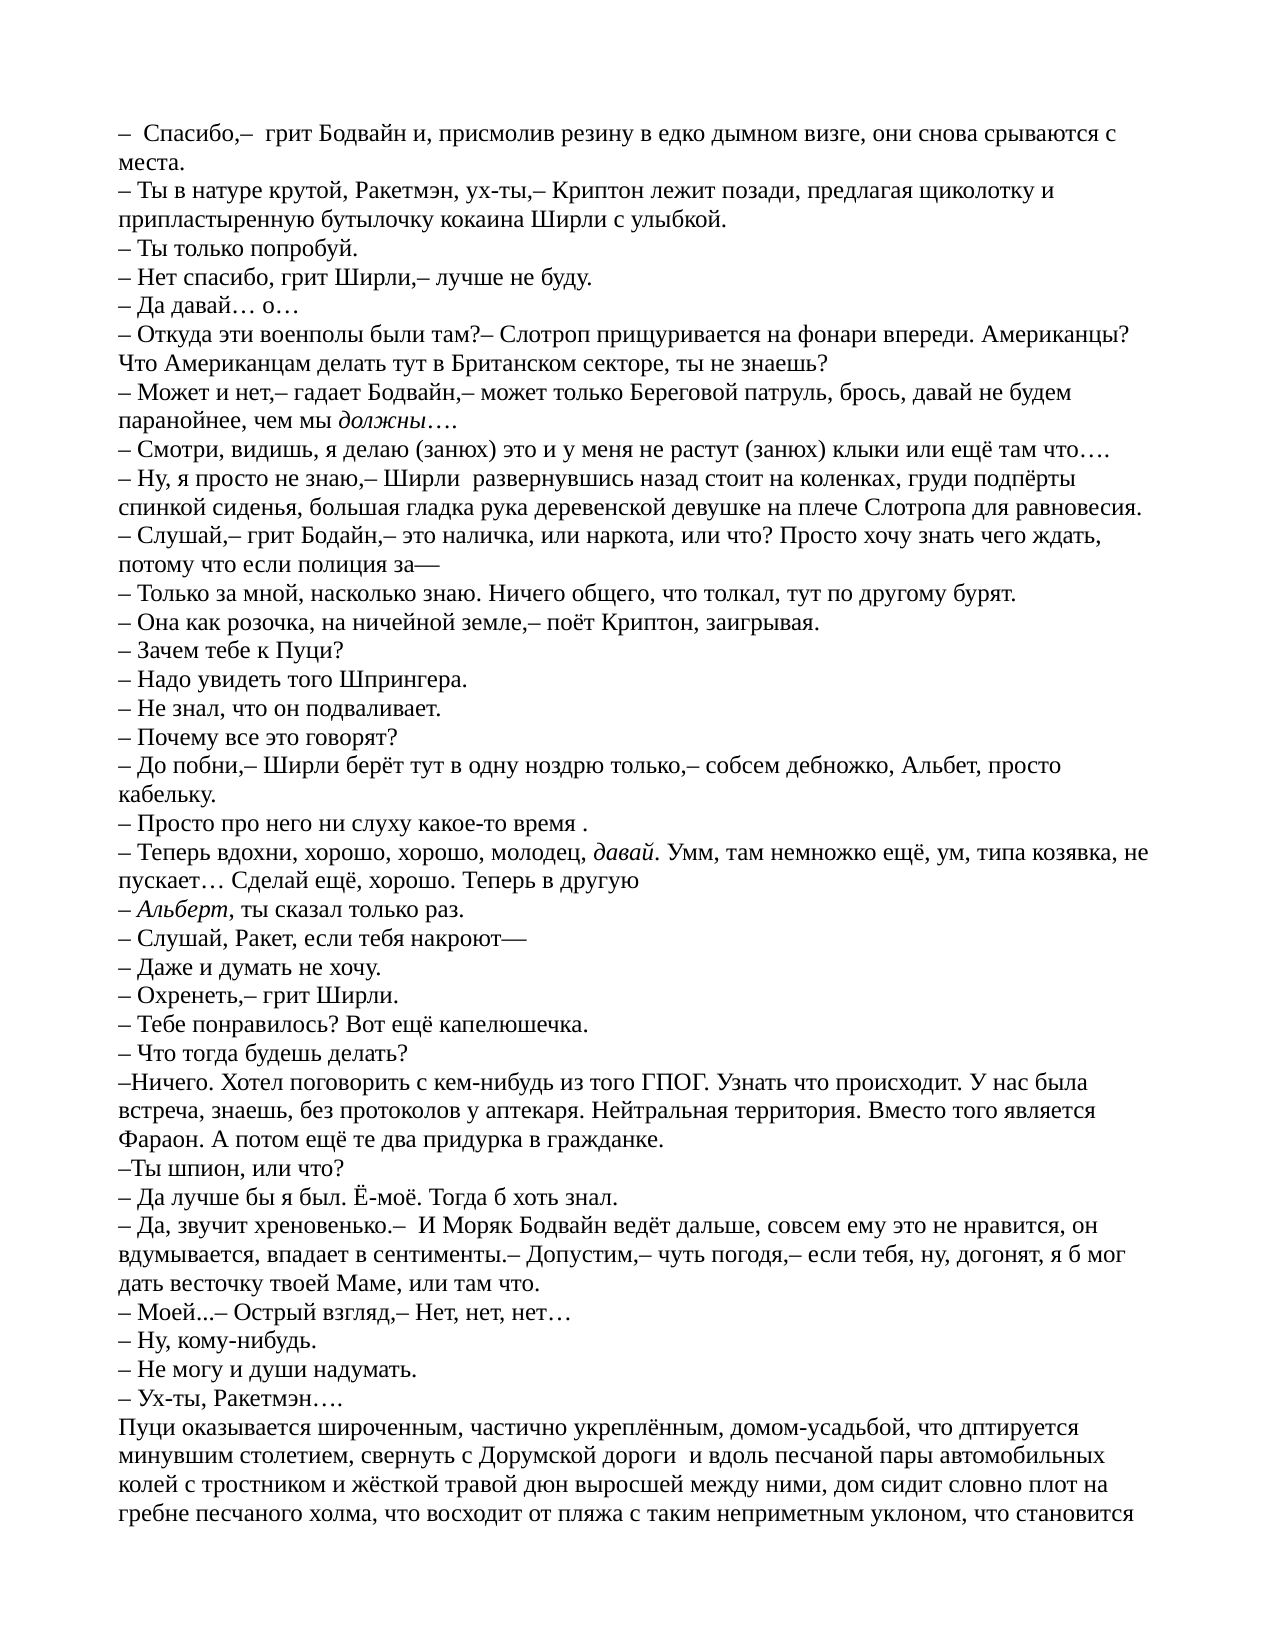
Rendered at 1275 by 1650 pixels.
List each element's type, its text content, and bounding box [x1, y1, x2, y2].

text – Альберт, ты сказал только раз. [118, 894, 1157, 923]
text – Да давай… о… [118, 291, 1157, 319]
text – Зачем тебе к Пуци? [118, 636, 1157, 664]
text – Да, звучит хреновенько.– И Моряк Бодвайн ведёт дальше, совсем ему это не нравится, он вдумывается, впадает в сентименты.– Допустим,– чуть погодя,– если тебя, ну, догонят, я б мог дать весточку твоей Маме, или там что. [118, 1211, 1157, 1297]
text – Она как розочка, на ничейной земле,– поёт Криптон, заигрывая. [118, 607, 1157, 636]
text –Ничего. Хотел поговорить с кем-нибудь из того ГПОГ. Узнать что происходит. У нас была встреча, знаешь, без протоколов у аптекаря. Нейтральная территория. Вместо того является Фараон. А потом ещё те два придурка в гражданке. [118, 1067, 1157, 1153]
text – Ты в натуре крутой, Ракетмэн, ух-ты,– Криптон лежит позади, предлагая щиколотку и припластыренную бутылочку кокаина Ширли с улыбкой. [118, 176, 1157, 233]
text – Тебе понравилось? Вот ещё капелюшечка. [118, 1009, 1157, 1038]
text – Даже и думать не хочу. [118, 952, 1157, 981]
text –Ты шпион, или что? [118, 1153, 1157, 1182]
text – До побни,– Ширли берёт тут в одну ноздрю только,– собсем дебножко, Альбет, просто кабельку. [118, 751, 1157, 808]
text – Ну, я просто не знаю,– Ширли развернувшись назад стоит на коленках, груди подпёрты спинкой сиденья, большая гладка рука деревенской девушке на плече Слотропа для равновесия. [118, 463, 1157, 521]
text – Моей...– Острый взгляд,– Нет, нет, нет… [118, 1297, 1157, 1326]
text – Да лучше бы я был. Ё-моё. Тогда б хоть знал. [118, 1182, 1157, 1211]
text – Ты только попробуй. [118, 233, 1157, 262]
text – Не знал, что он подваливает. [118, 693, 1157, 722]
text – Просто про него ни слуху какое-то время . [118, 808, 1157, 837]
text – Смотри, видишь, я делаю (занюх) это и у меня не растут (занюх) клыки или ещё там что…. [118, 434, 1157, 463]
text – Теперь вдохни, хорошо, хорошо, молодец, давай. Умм, там немножко ещё, ум, типа козявка, не пускает… Сделай ещё, хорошо. Теперь в другую [118, 837, 1157, 894]
text – Что тогда будешь делать? [118, 1038, 1157, 1067]
text – Откуда эти военполы были там?– Слотроп прищуривается на фонари впереди. Американцы? Что Американцам делать тут в Британском секторе, ты не знаешь? [118, 319, 1157, 377]
text Пуци оказывается широченным, частично укреплённым, домом-усадьбой, что дптируется минувшим столетием, свернуть с Дорумской дороги и вдоль песчаной пары автомобильных колей с тростником и жёсткой травой дюн выросшей между ними, дом сидит словно плот на гребне песчаного холма, что восходит от пляжа с таким неприметным уклоном, что становится [118, 1412, 1157, 1527]
text – Слушай,– грит Бодайн,– это наличка, или наркота, или что? Просто хочу знать чего ждать, потому что если полиция за— [118, 521, 1157, 578]
text – Ух-ты, Ракетмэн…. [118, 1383, 1157, 1412]
text – Охренеть,– грит Ширли. [118, 981, 1157, 1009]
text – Только за мной, насколько знаю. Ничего общего, что толкал, тут по другому бурят. [118, 578, 1157, 607]
text – Спасибо,– грит Бодвайн и, присмолив резину в едко дымном визге, они снова срываются с места. [118, 118, 1157, 176]
text – Слушай, Ракет, если тебя накроют— [118, 923, 1157, 952]
text – Надо увидеть того Шпрингера. [118, 664, 1157, 693]
text – Нет спасибо, грит Ширли,– лучше не буду. [118, 262, 1157, 291]
text – Не могу и души надумать. [118, 1354, 1157, 1383]
text – Может и нет,– гадает Бодвайн,– может только Береговой патруль, брось, давай не будем паранойнее, чем мы должны…. [118, 377, 1157, 434]
text – Ну, кому-нибудь. [118, 1326, 1157, 1354]
text – Почему все это говорят? [118, 722, 1157, 751]
